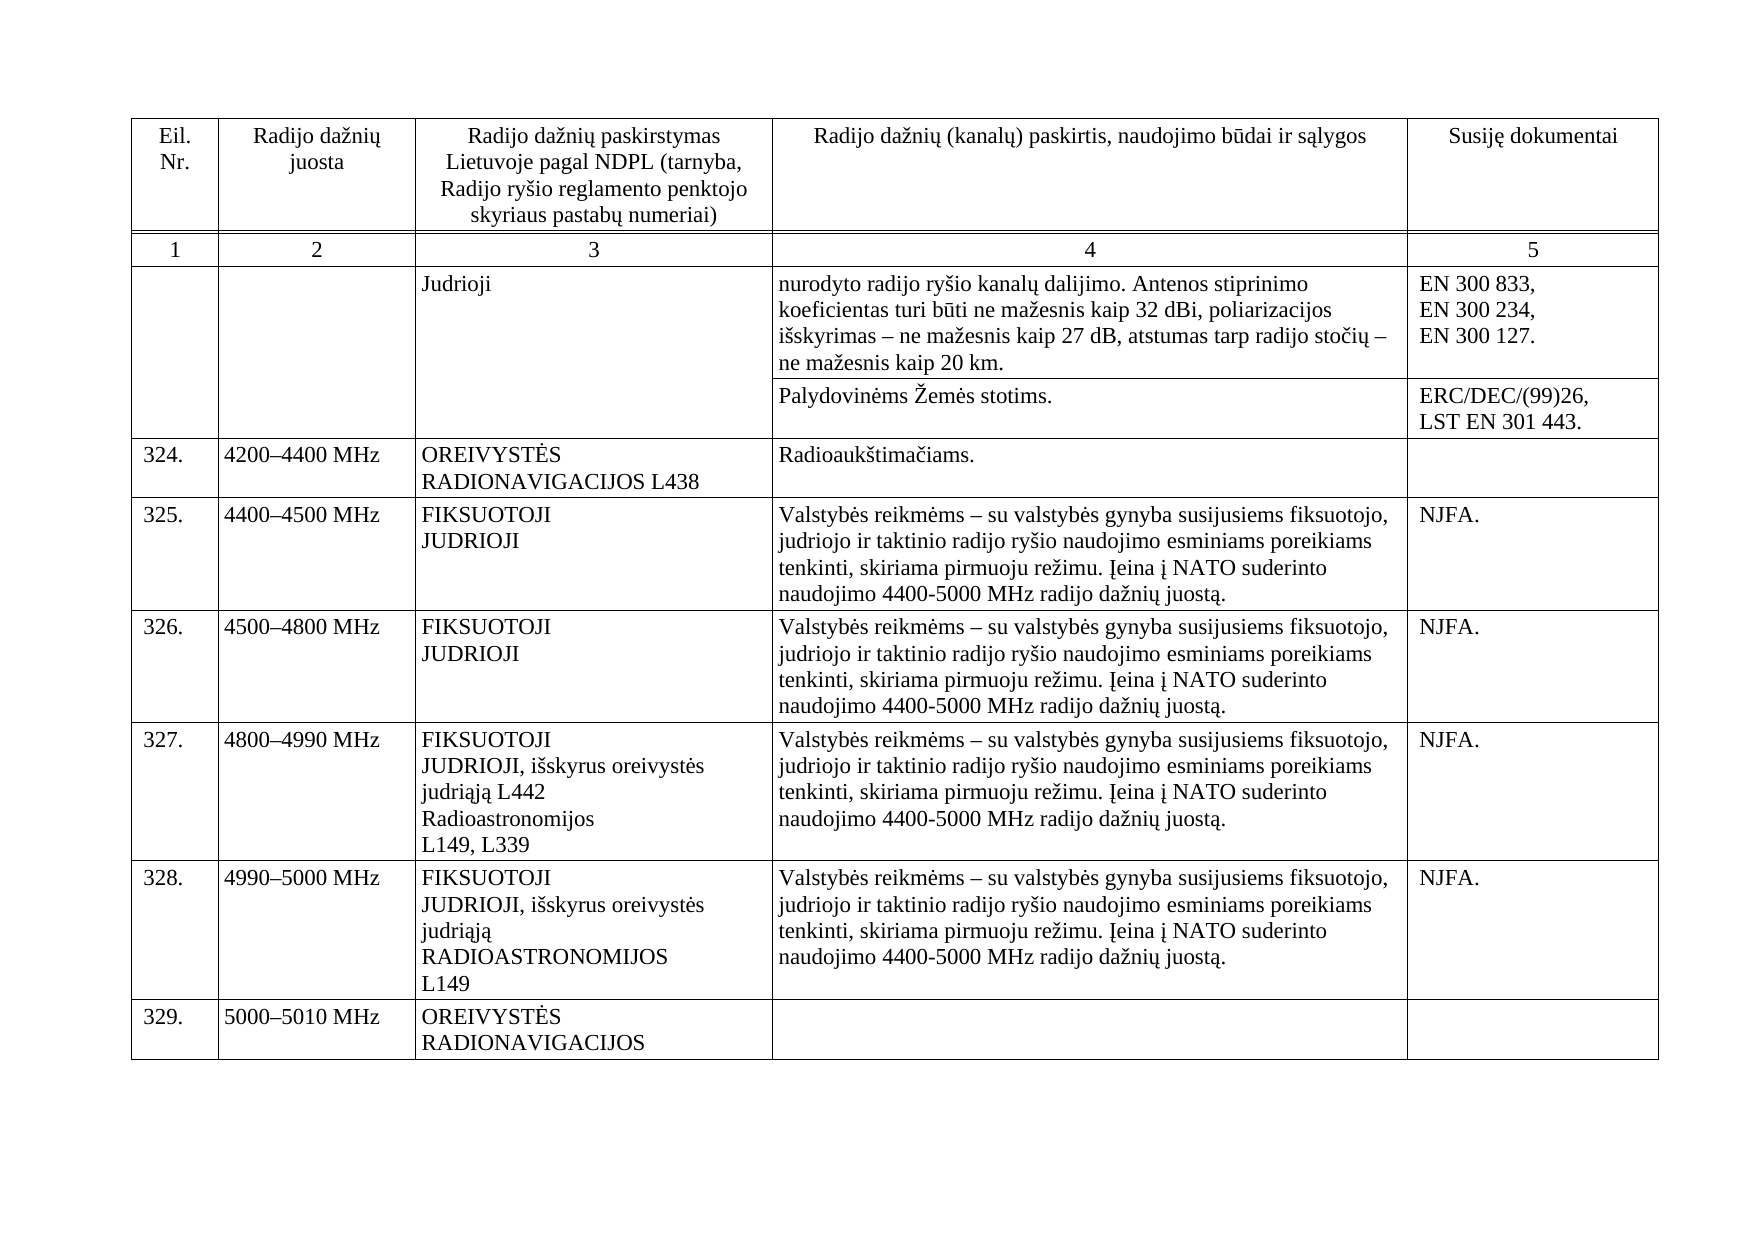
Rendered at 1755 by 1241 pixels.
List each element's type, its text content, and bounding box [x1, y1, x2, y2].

table_header Radijo dažnių juosta [219, 119, 415, 230]
table_header Susiję dokumentai [1408, 119, 1658, 230]
table_cell Valstybės reikmėms – su valstybės gynyba susijusiems fiksuotojo, judriojo ir taktinio radijo ryšio naudojimo esminiams poreikiams tenkinti, skiriama pirmuoju režimu. Įeina į NATO suderinto naudojimo 4400-5000 MHz radijo dažnių juostą. [773, 498, 1407, 609]
table_cell OREIVYSTĖS RADIONAVIGACIJOS [416, 1000, 772, 1059]
table_cell 325. [132, 498, 218, 609]
table_cell 327. [132, 723, 218, 860]
table_cell NJFA. [1408, 498, 1658, 609]
table_cell Palydovinėms Žemės stotims. [773, 379, 1407, 438]
table_cell Valstybės reikmėms – su valstybės gynyba susijusiems fiksuotojo, judriojo ir taktinio radijo ryšio naudojimo esminiams poreikiams tenkinti, skiriama pirmuoju režimu. Įeina į NATO suderinto naudojimo 4400-5000 MHz radijo dažnių juostą. [773, 861, 1407, 999]
table_cell 324. [132, 439, 218, 497]
table_cell 1 [132, 234, 218, 266]
table_cell [773, 1000, 1407, 1059]
table_cell 5 [1408, 234, 1658, 266]
table_cell Valstybės reikmėms – su valstybės gynyba susijusiems fiksuotojo, judriojo ir taktinio radijo ryšio naudojimo esminiams poreikiams tenkinti, skiriama pirmuoju režimu. Įeina į NATO suderinto naudojimo 4400-5000 MHz radijo dažnių juostą. [773, 611, 1407, 722]
table_cell 5000–5010 MHz [219, 1000, 415, 1059]
table_cell ERC/DEC/(99)26, LST EN 301 443. [1408, 379, 1658, 438]
table_cell NJFA. [1408, 861, 1658, 999]
table_cell 4800–4990 MHz [219, 723, 415, 860]
table_cell OREIVYSTĖS RADIONAVIGACIJOS L438 [416, 439, 772, 497]
table_cell 328. [132, 861, 218, 999]
table_cell [132, 267, 218, 438]
table_cell [219, 267, 415, 438]
table_header Eil. Nr. [132, 119, 218, 230]
table_header Radijo dažnių paskirstymas Lietuvoje pagal NDPL (tarnyba, Radijo ryšio reglamento penktojo skyriaus pastabų numeriai) [416, 119, 772, 230]
table_cell 4400–4500 MHz [219, 498, 415, 609]
table_header Radijo dažnių (kanalų) paskirtis, naudojimo būdai ir sąlygos [773, 119, 1407, 230]
table_cell Judrioji [416, 267, 772, 438]
table_cell nurodyto radijo ryšio kanalų dalijimo. Antenos stiprinimo koeficientas turi būti ne mažesnis kaip 32 dBi, poliarizacijos išskyrimas – ne mažesnis kaip 27 dB, atstumas tarp radijo stočių – ne mažesnis kaip 20 km. [773, 267, 1407, 378]
table_cell Valstybės reikmėms – su valstybės gynyba susijusiems fiksuotojo, judriojo ir taktinio radijo ryšio naudojimo esminiams poreikiams tenkinti, skiriama pirmuoju režimu. Įeina į NATO suderinto naudojimo 4400-5000 MHz radijo dažnių juostą. [773, 723, 1407, 860]
table_cell [1408, 439, 1658, 497]
table_cell 3 [416, 234, 772, 266]
table_cell EN 300 833, EN 300 234, EN 300 127. [1408, 267, 1658, 378]
table_cell FIKSUOTOJI JUDRIOJI [416, 498, 772, 609]
table_cell 326. [132, 611, 218, 722]
table_cell 329. [132, 1000, 218, 1059]
table_cell NJFA. [1408, 611, 1658, 722]
table_cell FIKSUOTOJI JUDRIOJI, išskyrus oreivystės judriąją RADIOASTRONOMIJOS L149 [416, 861, 772, 999]
table_cell FIKSUOTOJI JUDRIOJI, išskyrus oreivystės judriąją L442 Radioastronomijos L149, L339 [416, 723, 772, 860]
table_cell 4 [773, 234, 1407, 266]
table_cell 2 [219, 234, 415, 266]
table_cell Radioaukštimačiams. [773, 439, 1407, 497]
table_cell FIKSUOTOJI JUDRIOJI [416, 611, 772, 722]
table_cell [1408, 1000, 1658, 1059]
table_cell 4200–4400 MHz [219, 439, 415, 497]
table_cell 4500–4800 MHz [219, 611, 415, 722]
table_cell 4990–5000 MHz [219, 861, 415, 999]
table_cell NJFA. [1408, 723, 1658, 860]
